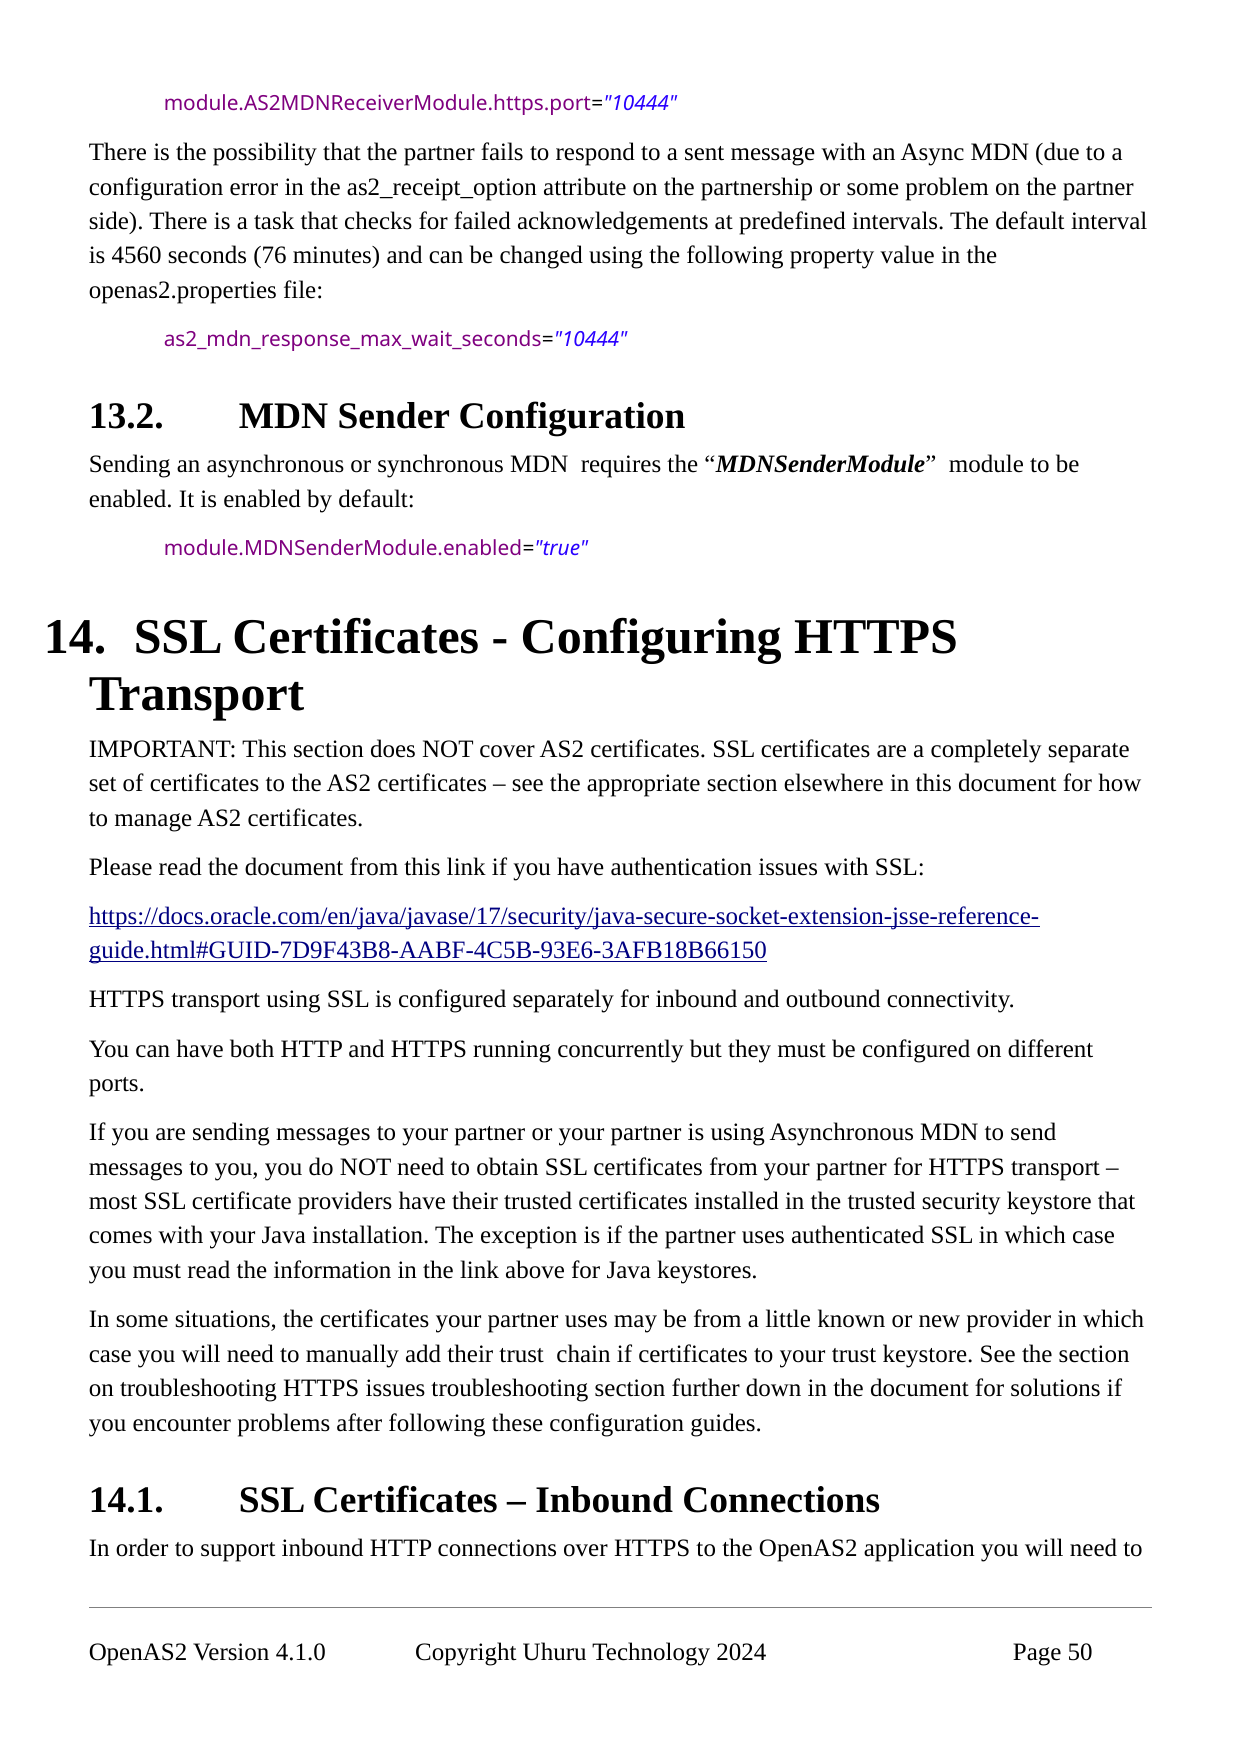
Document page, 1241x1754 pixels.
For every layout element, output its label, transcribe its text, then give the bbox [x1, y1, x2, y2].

text There is the possibility that the partner fails to respond to a sent message with an Async MDN (due to a configuration error in the as2_receipt_option attribute on the partnership or some problem on the partner side). There is a task that checks for failed acknowledgements at predefined intervals. The default interval is 4560 seconds (76 minutes) and can be changed using the following property value in the openas2.properties file: [88, 137, 1152, 304]
text module.MDNSenderModule.enabled="true" [163, 533, 1152, 561]
text as2_mdn_response_max_wait_seconds="10444" [163, 324, 1152, 353]
text In some situations, the certificates your partner uses may be from a little known or new provider in which case you will need to manually add their trust chain if certificates to your trust keystore. See the section on troubleshooting HTTPS issues troubleshooting section further down in the document for solutions if you encounter problems after following these configuration guides. [88, 1304, 1152, 1436]
text HTTPS transport using SSL is configured separately for inbound and outbound connectivity. [88, 984, 1152, 1013]
text module.AS2MDNReceiverModule.https.port="10444" [163, 88, 1152, 117]
subtitle SSL Certificates - Configuring HTTPS Transport [44, 606, 1152, 721]
text Please read the document from this link if you have authentication issues with SSL: [88, 852, 1152, 881]
text You can have both HTTP and HTTPS running concurrently but they must be configured on different ports. [88, 1034, 1152, 1097]
text IMPORTANT: This section does NOT cover AS2 certificates. SSL certificates are a completely separate set of certificates to the AS2 certificates – see the appropriate section elsewhere in this document for how to manage AS2 certificates. [88, 734, 1152, 832]
text If you are sending messages to your partner or your partner is using Asynchronous MDN to send messages to you, you do NOT need to obtain SSL certificates from your partner for HTTPS transport – most SSL certificate providers have their trusted certificates installed in the trusted security keystore that comes with your Java installation. The exception is if the partner uses authenticated SSL in which case you must read the information in the link above for Java keystores. [88, 1117, 1152, 1284]
subtitle MDN Sender Configuration [88, 394, 1152, 437]
text https://docs.oracle.com/en/java/javase/17/security/java-secure-socket-extension-jsse-reference-guide.html#GUID-7D9F43B8-AABF-4C5B-93E6-3AFB18B66150 [88, 901, 1152, 964]
text Sending an asynchronous or synchronous MDN requires the “MDNSenderModule” module to be enabled. It is enabled by default: [88, 449, 1152, 512]
subtitle SSL Certificates – Inbound Connections [88, 1477, 1152, 1521]
